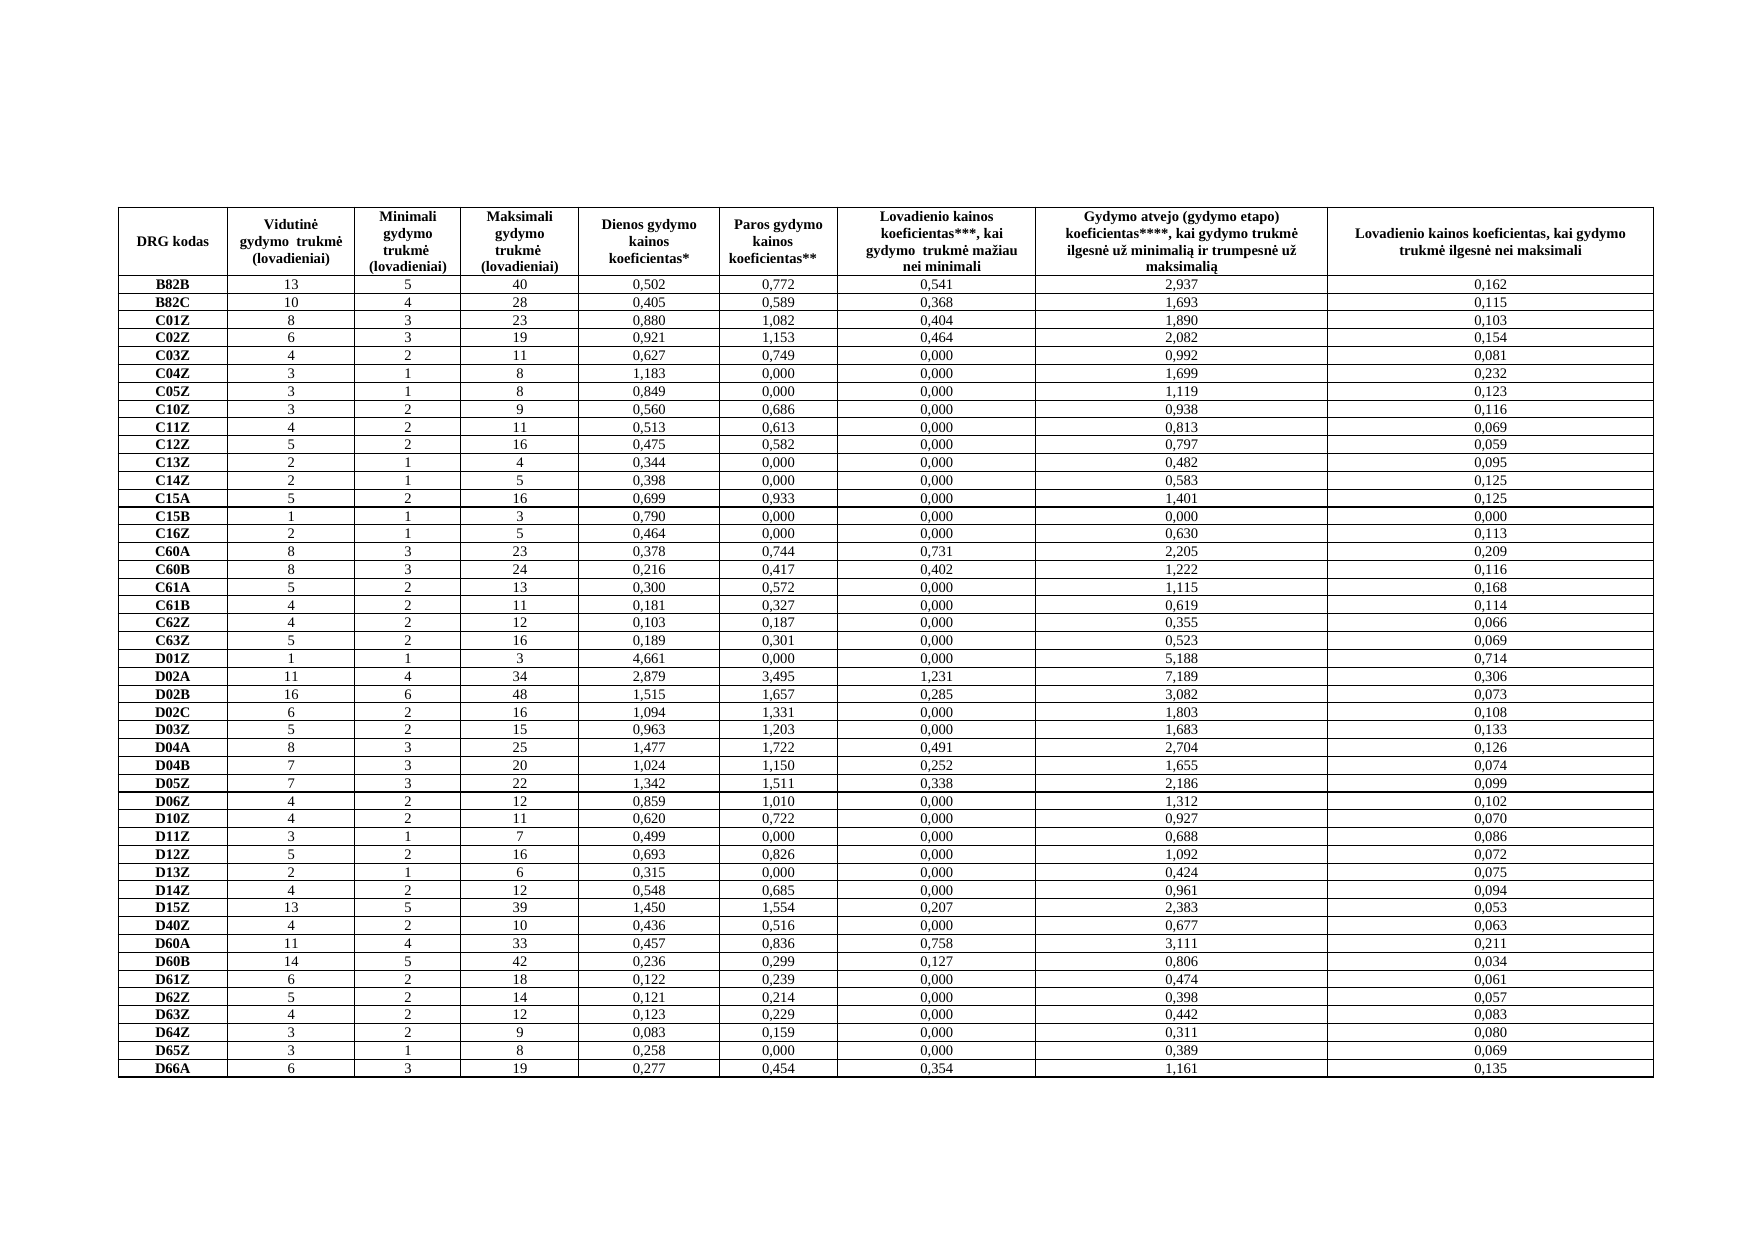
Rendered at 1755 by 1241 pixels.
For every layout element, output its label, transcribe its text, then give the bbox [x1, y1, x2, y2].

table_cell 5 [355, 953, 460, 969]
table_cell 0,378 [579, 543, 719, 560]
table_cell 0,000 [838, 810, 1035, 827]
table_cell 4 [228, 596, 354, 613]
table_cell 3 [228, 383, 354, 399]
table_cell 0,277 [579, 1060, 719, 1076]
table_cell 2 [228, 454, 354, 471]
table_cell D13Z [119, 864, 227, 880]
table_cell 2 [355, 988, 460, 1005]
table_cell D03Z [119, 721, 227, 738]
table_cell 23 [461, 543, 578, 560]
table_cell 0,187 [720, 614, 837, 631]
table_cell 0,300 [579, 579, 719, 595]
table_cell 0,099 [1328, 775, 1653, 791]
table_header Lovadienio kainos koeficientas***, kai gydymo trukmė mažiau nei minimali [838, 208, 1035, 275]
table_cell 0,849 [579, 383, 719, 399]
table_cell 34 [461, 668, 578, 684]
table_cell 6 [355, 686, 460, 702]
table_cell 0,075 [1328, 864, 1653, 880]
table_cell 0,000 [720, 383, 837, 399]
table_cell 1,890 [1036, 311, 1327, 328]
table_cell C62Z [119, 614, 227, 631]
table_cell 0,034 [1328, 953, 1653, 969]
table_cell 39 [461, 899, 578, 916]
table_cell 0,285 [838, 686, 1035, 702]
table_cell 8 [228, 739, 354, 756]
table_cell 8 [228, 561, 354, 578]
table_cell 10 [228, 294, 354, 310]
table_cell 4 [228, 614, 354, 631]
table_cell 0,548 [579, 881, 719, 898]
table_cell 3 [461, 508, 578, 524]
table_cell 0,630 [1036, 525, 1327, 542]
table_cell 2 [355, 793, 460, 809]
table_cell 5 [461, 525, 578, 542]
table_cell 11 [228, 935, 354, 952]
table_cell D10Z [119, 810, 227, 827]
table_cell 1,803 [1036, 703, 1327, 720]
table_cell 0,523 [1036, 632, 1327, 649]
table_cell 0,066 [1328, 614, 1653, 631]
table_cell 0,181 [579, 596, 719, 613]
table_cell 0,061 [1328, 971, 1653, 987]
table_cell 7 [228, 775, 354, 791]
table_cell 0,338 [838, 775, 1035, 791]
table_cell 0,000 [1036, 508, 1327, 524]
table_cell 0,083 [579, 1024, 719, 1041]
table_cell B82B [119, 276, 227, 293]
table_cell 0,103 [1328, 311, 1653, 328]
table_cell 3 [355, 775, 460, 791]
table_cell 5,188 [1036, 650, 1327, 667]
table_cell 14 [228, 953, 354, 969]
table_cell 0,826 [720, 846, 837, 863]
table_cell 1 [355, 650, 460, 667]
table_cell 8 [461, 383, 578, 399]
table_cell D02B [119, 686, 227, 702]
table_cell 3 [355, 329, 460, 346]
table_cell 3,495 [720, 668, 837, 684]
table_cell 5 [228, 988, 354, 1005]
table_cell 0,693 [579, 846, 719, 863]
table_cell 5 [228, 632, 354, 649]
table_cell 1,161 [1036, 1060, 1327, 1076]
table_cell 0,057 [1328, 988, 1653, 1005]
table_cell 2 [355, 721, 460, 738]
table_cell 0,000 [838, 1024, 1035, 1041]
table_cell 0,121 [579, 988, 719, 1005]
table_cell 2 [355, 579, 460, 595]
table_cell 0,582 [720, 436, 837, 453]
table_cell 3 [355, 1060, 460, 1076]
table_cell 0,123 [579, 1006, 719, 1023]
table_cell 3 [228, 828, 354, 845]
table_cell 0,813 [1036, 418, 1327, 435]
table_cell 2,383 [1036, 899, 1327, 916]
table_cell 13 [461, 579, 578, 595]
table_cell 13 [228, 899, 354, 916]
table_cell 1 [355, 365, 460, 382]
table_cell 0,000 [838, 525, 1035, 542]
table_cell 22 [461, 775, 578, 791]
table_cell 0,000 [838, 347, 1035, 364]
table_cell 0,499 [579, 828, 719, 845]
table_cell 2 [355, 917, 460, 934]
table_cell 7 [461, 828, 578, 845]
table_cell 0,059 [1328, 436, 1653, 453]
table_cell 2,937 [1036, 276, 1327, 293]
table_cell C02Z [119, 329, 227, 346]
table_cell 16 [461, 703, 578, 720]
table_cell 0,000 [838, 971, 1035, 987]
table_cell 0,000 [838, 881, 1035, 898]
table_cell 0,070 [1328, 810, 1653, 827]
table_cell 0,116 [1328, 401, 1653, 417]
table_cell C12Z [119, 436, 227, 453]
table_cell 0,000 [838, 401, 1035, 417]
table_cell 0,000 [838, 1042, 1035, 1058]
table_cell 1,554 [720, 899, 837, 916]
table_cell 0,000 [720, 828, 837, 845]
table_cell 0,216 [579, 561, 719, 578]
table_cell 0,619 [1036, 596, 1327, 613]
table_cell 0,094 [1328, 881, 1653, 898]
table_cell 33 [461, 935, 578, 952]
table_cell 0,354 [838, 1060, 1035, 1076]
table_cell 2,186 [1036, 775, 1327, 791]
table_cell D60A [119, 935, 227, 952]
table_cell 0,000 [838, 508, 1035, 524]
table_cell 0,315 [579, 864, 719, 880]
table_cell 9 [461, 1024, 578, 1041]
table_cell 13 [228, 276, 354, 293]
table_cell 3 [228, 1024, 354, 1041]
table_cell 0,189 [579, 632, 719, 649]
table_cell 8 [461, 365, 578, 382]
table_cell 1,312 [1036, 793, 1327, 809]
table_cell 6 [228, 329, 354, 346]
table_cell 0,229 [720, 1006, 837, 1023]
table_cell 2 [355, 881, 460, 898]
table_cell 0,115 [1328, 294, 1653, 310]
table_cell 0,963 [579, 721, 719, 738]
table_cell 0,236 [579, 953, 719, 969]
table_cell 0,464 [838, 329, 1035, 346]
table_cell 0,301 [720, 632, 837, 649]
table_cell D02A [119, 668, 227, 684]
table_cell C60A [119, 543, 227, 560]
table_cell 12 [461, 881, 578, 898]
table_cell 0,836 [720, 935, 837, 952]
table_cell 1,222 [1036, 561, 1327, 578]
table_cell 0,209 [1328, 543, 1653, 560]
table_cell 0,583 [1036, 472, 1327, 488]
table_cell D66A [119, 1060, 227, 1076]
table_cell C13Z [119, 454, 227, 471]
table_cell 0,214 [720, 988, 837, 1005]
table_cell 0,744 [720, 543, 837, 560]
table_cell 6 [461, 864, 578, 880]
table_cell D14Z [119, 881, 227, 898]
table_cell 0,714 [1328, 650, 1653, 667]
table_cell 0,125 [1328, 472, 1653, 488]
table_cell 2 [355, 810, 460, 827]
table_cell 48 [461, 686, 578, 702]
table_cell 2 [355, 596, 460, 613]
table_cell D04A [119, 739, 227, 756]
table_cell D11Z [119, 828, 227, 845]
table_cell 0,000 [838, 721, 1035, 738]
table_cell 4 [461, 454, 578, 471]
table_cell 0,464 [579, 525, 719, 542]
table_cell 1,657 [720, 686, 837, 702]
table_cell 1 [355, 864, 460, 880]
table_cell 2 [355, 846, 460, 863]
table_cell 0,541 [838, 276, 1035, 293]
table_cell 0,000 [720, 525, 837, 542]
table_cell 3 [355, 311, 460, 328]
table_cell 5 [228, 846, 354, 863]
table_cell C10Z [119, 401, 227, 417]
table_cell 0,457 [579, 935, 719, 952]
table_cell 0,790 [579, 508, 719, 524]
table_cell 5 [228, 721, 354, 738]
table_cell 0,133 [1328, 721, 1653, 738]
table_cell 5 [355, 899, 460, 916]
table_cell 0,122 [579, 971, 719, 987]
table_cell 0,686 [720, 401, 837, 417]
table_cell 0,095 [1328, 454, 1653, 471]
table_cell 0,113 [1328, 525, 1653, 542]
table_cell 0,699 [579, 490, 719, 506]
table_cell 0,102 [1328, 793, 1653, 809]
table_cell 0,125 [1328, 490, 1653, 506]
table_cell 0,405 [579, 294, 719, 310]
table_cell 5 [228, 490, 354, 506]
table_cell 0,344 [579, 454, 719, 471]
table_cell 0,424 [1036, 864, 1327, 880]
table_cell 0,000 [838, 703, 1035, 720]
table_cell 0,327 [720, 596, 837, 613]
table_cell D63Z [119, 1006, 227, 1023]
table_cell D04B [119, 757, 227, 773]
table_cell 16 [228, 686, 354, 702]
table_cell 0,442 [1036, 1006, 1327, 1023]
table_cell 1 [355, 383, 460, 399]
table_cell 0,069 [1328, 418, 1653, 435]
table_cell 0,311 [1036, 1024, 1327, 1041]
table_cell 0,000 [838, 846, 1035, 863]
table_cell 1,231 [838, 668, 1035, 684]
table_cell 25 [461, 739, 578, 756]
table_cell 1,153 [720, 329, 837, 346]
table_cell 2 [228, 864, 354, 880]
table_cell 8 [228, 311, 354, 328]
table_cell 1,092 [1036, 846, 1327, 863]
table_cell C11Z [119, 418, 227, 435]
table_cell 2 [355, 703, 460, 720]
table_cell 3 [228, 1042, 354, 1058]
table_cell 11 [228, 668, 354, 684]
table_cell 3 [461, 650, 578, 667]
table_cell 0,000 [720, 454, 837, 471]
table_cell 1,683 [1036, 721, 1327, 738]
table_cell 0,731 [838, 543, 1035, 560]
table_cell 0,000 [838, 490, 1035, 506]
table_cell C05Z [119, 383, 227, 399]
table_cell 1,203 [720, 721, 837, 738]
table_cell 0,620 [579, 810, 719, 827]
table_cell 0,053 [1328, 899, 1653, 916]
table_cell 2 [355, 490, 460, 506]
table_cell 0,000 [838, 472, 1035, 488]
table_cell 0,072 [1328, 846, 1653, 863]
table_cell 0,081 [1328, 347, 1653, 364]
table_cell 2 [355, 1024, 460, 1041]
table_cell 0,159 [720, 1024, 837, 1041]
table_cell 7,189 [1036, 668, 1327, 684]
table_cell 19 [461, 1060, 578, 1076]
table_cell 0,398 [1036, 988, 1327, 1005]
table_cell 1,722 [720, 739, 837, 756]
table_cell 16 [461, 436, 578, 453]
table_cell 0,069 [1328, 632, 1653, 649]
table_cell C14Z [119, 472, 227, 488]
table_cell 0,000 [838, 793, 1035, 809]
table_cell 1,119 [1036, 383, 1327, 399]
table_cell D61Z [119, 971, 227, 987]
table_cell 0,000 [838, 383, 1035, 399]
table_cell 1,024 [579, 757, 719, 773]
table_cell 0,069 [1328, 1042, 1653, 1058]
table_cell 11 [461, 418, 578, 435]
table_cell 20 [461, 757, 578, 773]
table_cell D01Z [119, 650, 227, 667]
table_cell 0,239 [720, 971, 837, 987]
table_cell C15A [119, 490, 227, 506]
table_cell 2 [228, 525, 354, 542]
table_cell 0,073 [1328, 686, 1653, 702]
table_cell 24 [461, 561, 578, 578]
table_cell 0,482 [1036, 454, 1327, 471]
table_cell 1,183 [579, 365, 719, 382]
table_cell 2,082 [1036, 329, 1327, 346]
table_cell 16 [461, 846, 578, 863]
table_cell 5 [228, 436, 354, 453]
table_cell 1,094 [579, 703, 719, 720]
table_cell 3 [355, 543, 460, 560]
table_cell 0,000 [838, 650, 1035, 667]
table_cell 4 [228, 1006, 354, 1023]
table_cell 0,685 [720, 881, 837, 898]
table_cell 0,103 [579, 614, 719, 631]
table_cell 0,000 [720, 1042, 837, 1058]
table_cell 0,000 [838, 418, 1035, 435]
table_cell 5 [228, 579, 354, 595]
table_cell C16Z [119, 525, 227, 542]
table_cell 0,000 [838, 579, 1035, 595]
table_cell 4 [355, 935, 460, 952]
table_cell C60B [119, 561, 227, 578]
table_cell 2 [228, 472, 354, 488]
table_cell 1,115 [1036, 579, 1327, 595]
table_cell 4 [228, 881, 354, 898]
table_cell 0,797 [1036, 436, 1327, 453]
table_cell B82C [119, 294, 227, 310]
table_cell 0,992 [1036, 347, 1327, 364]
table_cell 0,000 [838, 365, 1035, 382]
table_cell 0,475 [579, 436, 719, 453]
table_cell 0,880 [579, 311, 719, 328]
table_cell 0,921 [579, 329, 719, 346]
table_cell 0,355 [1036, 614, 1327, 631]
table_cell 11 [461, 347, 578, 364]
table_cell 0,516 [720, 917, 837, 934]
table_cell 12 [461, 614, 578, 631]
table_cell 0,116 [1328, 561, 1653, 578]
table_cell 2,879 [579, 668, 719, 684]
table_cell 0,772 [720, 276, 837, 293]
table_cell 0,000 [720, 508, 837, 524]
table_cell 0,000 [720, 650, 837, 667]
table_cell 0,000 [838, 1006, 1035, 1023]
table_cell D65Z [119, 1042, 227, 1058]
table_cell 0,000 [838, 632, 1035, 649]
table_cell 3 [355, 739, 460, 756]
table_cell 10 [461, 917, 578, 934]
table_cell 0,722 [720, 810, 837, 827]
table_cell 2 [355, 971, 460, 987]
table_cell 0,404 [838, 311, 1035, 328]
table_cell 1,450 [579, 899, 719, 916]
table_header Vidutinė gydymo trukmė (lovadieniai) [228, 208, 354, 275]
table_cell 0,613 [720, 418, 837, 435]
table_cell 0,074 [1328, 757, 1653, 773]
table_cell 0,749 [720, 347, 837, 364]
table_cell 1 [228, 650, 354, 667]
table_header Minimali gydymo trukmė (lovadieniai) [355, 208, 460, 275]
table_cell 0,000 [720, 864, 837, 880]
table_header Dienos gydymo kainos koeficientas* [579, 208, 719, 275]
table_cell 0,688 [1036, 828, 1327, 845]
table_cell 1,655 [1036, 757, 1327, 773]
table_cell 2 [355, 347, 460, 364]
table_cell 4 [355, 668, 460, 684]
table_cell 0,806 [1036, 953, 1327, 969]
table_cell 0,207 [838, 899, 1035, 916]
table_cell 1 [355, 454, 460, 471]
table_cell D05Z [119, 775, 227, 791]
table_cell 5 [461, 472, 578, 488]
table_cell 0,000 [720, 472, 837, 488]
table_cell 23 [461, 311, 578, 328]
table_cell 3,111 [1036, 935, 1327, 952]
table_cell 0,211 [1328, 935, 1653, 952]
table_cell 0,306 [1328, 668, 1653, 684]
table_cell 1,082 [720, 311, 837, 328]
table_cell 0,000 [838, 988, 1035, 1005]
table_cell 0,560 [579, 401, 719, 417]
table_cell 0,417 [720, 561, 837, 578]
table_cell D60B [119, 953, 227, 969]
table_cell 0,491 [838, 739, 1035, 756]
table_cell 0,000 [838, 596, 1035, 613]
table_cell 16 [461, 632, 578, 649]
table_cell 16 [461, 490, 578, 506]
table_cell 0,389 [1036, 1042, 1327, 1058]
table_cell 0,402 [838, 561, 1035, 578]
table_cell 1 [355, 472, 460, 488]
table_header Gydymo atvejo (gydymo etapo) koeficientas****, kai gydymo trukmė ilgesnė už minimalią ir trumpesnė už maksimalią [1036, 208, 1327, 275]
table_cell 6 [228, 1060, 354, 1076]
table_cell 3 [228, 401, 354, 417]
table_cell 12 [461, 793, 578, 809]
table_cell 0,258 [579, 1042, 719, 1058]
table_cell D64Z [119, 1024, 227, 1041]
table_cell 3,082 [1036, 686, 1327, 702]
table_cell C61B [119, 596, 227, 613]
table_cell 4 [228, 810, 354, 827]
table_cell 0,933 [720, 490, 837, 506]
table_cell 0,927 [1036, 810, 1327, 827]
table_cell 0,859 [579, 793, 719, 809]
table_cell 2 [355, 1006, 460, 1023]
table_cell 4 [228, 347, 354, 364]
table_cell 19 [461, 329, 578, 346]
table_cell 3 [228, 365, 354, 382]
table_cell C01Z [119, 311, 227, 328]
table_cell C61A [119, 579, 227, 595]
table_cell 4,661 [579, 650, 719, 667]
table_cell 0,000 [838, 454, 1035, 471]
table_cell 0,627 [579, 347, 719, 364]
table_cell D02C [119, 703, 227, 720]
table_cell 0,368 [838, 294, 1035, 310]
table_cell 42 [461, 953, 578, 969]
table_cell 0,572 [720, 579, 837, 595]
table_cell 0,252 [838, 757, 1035, 773]
table_cell C63Z [119, 632, 227, 649]
table_cell 0,000 [1328, 508, 1653, 524]
table_cell C03Z [119, 347, 227, 364]
table_cell 5 [355, 276, 460, 293]
table_cell 0,108 [1328, 703, 1653, 720]
table_cell 2 [355, 614, 460, 631]
table_cell 15 [461, 721, 578, 738]
table_cell 9 [461, 401, 578, 417]
table_cell 1 [228, 508, 354, 524]
table_cell 0,000 [720, 365, 837, 382]
table_cell 0,677 [1036, 917, 1327, 934]
table_cell C15B [119, 508, 227, 524]
table_cell 18 [461, 971, 578, 987]
table_cell 0,127 [838, 953, 1035, 969]
table_cell 2,205 [1036, 543, 1327, 560]
table_cell 0,123 [1328, 383, 1653, 399]
table_cell 8 [228, 543, 354, 560]
table_cell 1,150 [720, 757, 837, 773]
table_cell 0,000 [838, 864, 1035, 880]
table_cell 6 [228, 703, 354, 720]
table_cell 6 [228, 971, 354, 987]
table_cell 3 [355, 561, 460, 578]
table_header DRG kodas [119, 208, 227, 275]
table_cell 12 [461, 1006, 578, 1023]
table_cell 1 [355, 1042, 460, 1058]
table_cell 0,126 [1328, 739, 1653, 756]
table_cell D06Z [119, 793, 227, 809]
table_cell 0,114 [1328, 596, 1653, 613]
table_cell 1,331 [720, 703, 837, 720]
table_cell 4 [228, 917, 354, 934]
table_cell C04Z [119, 365, 227, 382]
table_cell 11 [461, 810, 578, 827]
table_cell D62Z [119, 988, 227, 1005]
table_cell D40Z [119, 917, 227, 934]
table_cell 0,162 [1328, 276, 1653, 293]
table_cell 4 [228, 418, 354, 435]
table_cell 0,000 [838, 917, 1035, 934]
table_cell 2 [355, 401, 460, 417]
table_cell 2 [355, 418, 460, 435]
table_cell 1,010 [720, 793, 837, 809]
table_cell 0,589 [720, 294, 837, 310]
table_cell 1,515 [579, 686, 719, 702]
table_cell 0,000 [838, 436, 1035, 453]
table_cell 4 [228, 793, 354, 809]
table_cell 0,086 [1328, 828, 1653, 845]
table_cell 0,474 [1036, 971, 1327, 987]
table_cell 0,938 [1036, 401, 1327, 417]
table_header Maksimali gydymo trukmė (lovadieniai) [461, 208, 578, 275]
table_cell 0,083 [1328, 1006, 1653, 1023]
table_cell 0,398 [579, 472, 719, 488]
table_cell 0,436 [579, 917, 719, 934]
table_cell D15Z [119, 899, 227, 916]
table_cell 0,502 [579, 276, 719, 293]
table_cell 0,758 [838, 935, 1035, 952]
table_header Lovadienio kainos koeficientas, kai gydymo trukmė ilgesnė nei maksimali [1328, 208, 1653, 275]
table_cell 2 [355, 436, 460, 453]
table_cell 0,154 [1328, 329, 1653, 346]
table_cell 0,000 [838, 828, 1035, 845]
table_cell 0,063 [1328, 917, 1653, 934]
table_cell D12Z [119, 846, 227, 863]
table_cell 1,477 [579, 739, 719, 756]
table_cell 0,513 [579, 418, 719, 435]
table_cell 7 [228, 757, 354, 773]
table_cell 0,000 [838, 614, 1035, 631]
table_cell 14 [461, 988, 578, 1005]
table_cell 1 [355, 828, 460, 845]
table_cell 1,342 [579, 775, 719, 791]
table_cell 1,511 [720, 775, 837, 791]
table_cell 40 [461, 276, 578, 293]
table_cell 1,699 [1036, 365, 1327, 382]
table_cell 1,401 [1036, 490, 1327, 506]
table_header Paros gydymo kainos koeficientas** [720, 208, 837, 275]
table_cell 0,299 [720, 953, 837, 969]
table_cell 0,454 [720, 1060, 837, 1076]
table_cell 4 [355, 294, 460, 310]
table_cell 3 [355, 757, 460, 773]
table_cell 0,961 [1036, 881, 1327, 898]
table_cell 1 [355, 525, 460, 542]
table_cell 11 [461, 596, 578, 613]
table_cell 0,232 [1328, 365, 1653, 382]
table_cell 0,168 [1328, 579, 1653, 595]
table_cell 8 [461, 1042, 578, 1058]
table_cell 0,080 [1328, 1024, 1653, 1041]
table_cell 0,135 [1328, 1060, 1653, 1076]
table_cell 1,693 [1036, 294, 1327, 310]
table_cell 2 [355, 632, 460, 649]
table_cell 28 [461, 294, 578, 310]
table_cell 1 [355, 508, 460, 524]
table_cell 2,704 [1036, 739, 1327, 756]
